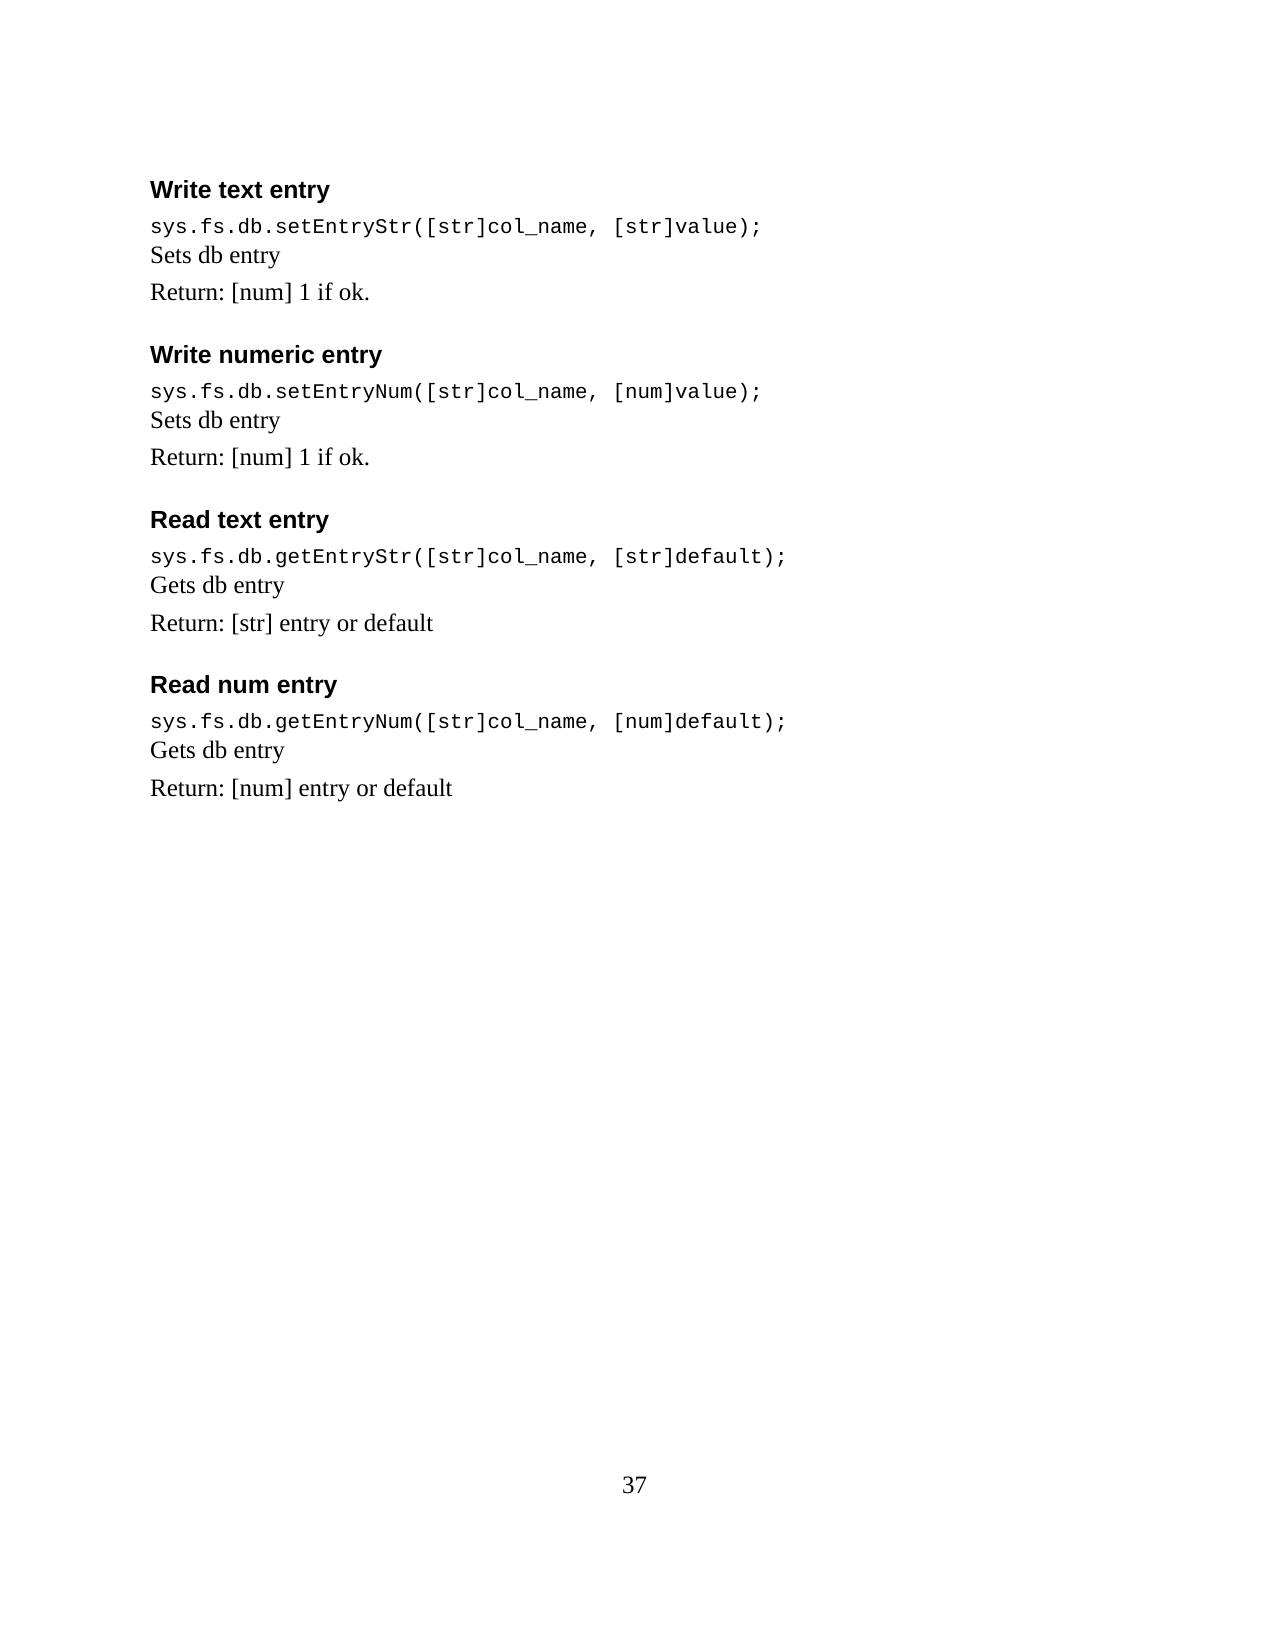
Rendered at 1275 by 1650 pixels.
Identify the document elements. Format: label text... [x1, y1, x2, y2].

text Sets db entry [150, 240, 1125, 268]
text sys.fs.db.setEntryNum([str]col_name, [num]value); [150, 381, 1125, 405]
text Return: [num] 1 if ok. [150, 442, 1125, 471]
text Return: [num] 1 if ok. [150, 277, 1125, 306]
text Gets db entry [150, 735, 1125, 764]
subtitle Read text entry [150, 505, 1125, 534]
subtitle Write numeric entry [150, 340, 1125, 369]
text Gets db entry [150, 570, 1125, 599]
text Return: [str] entry or default [150, 608, 1125, 636]
text sys.fs.db.getEntryNum([str]col_name, [num]default); [150, 711, 1125, 735]
subtitle Read num entry [150, 670, 1125, 699]
subtitle Write text entry [150, 175, 1125, 203]
text sys.fs.db.setEntryStr([str]col_name, [str]value); [150, 216, 1125, 240]
text sys.fs.db.getEntryStr([str]col_name, [str]default); [150, 546, 1125, 570]
text Return: [num] entry or default [150, 773, 1125, 801]
text Sets db entry [150, 405, 1125, 433]
